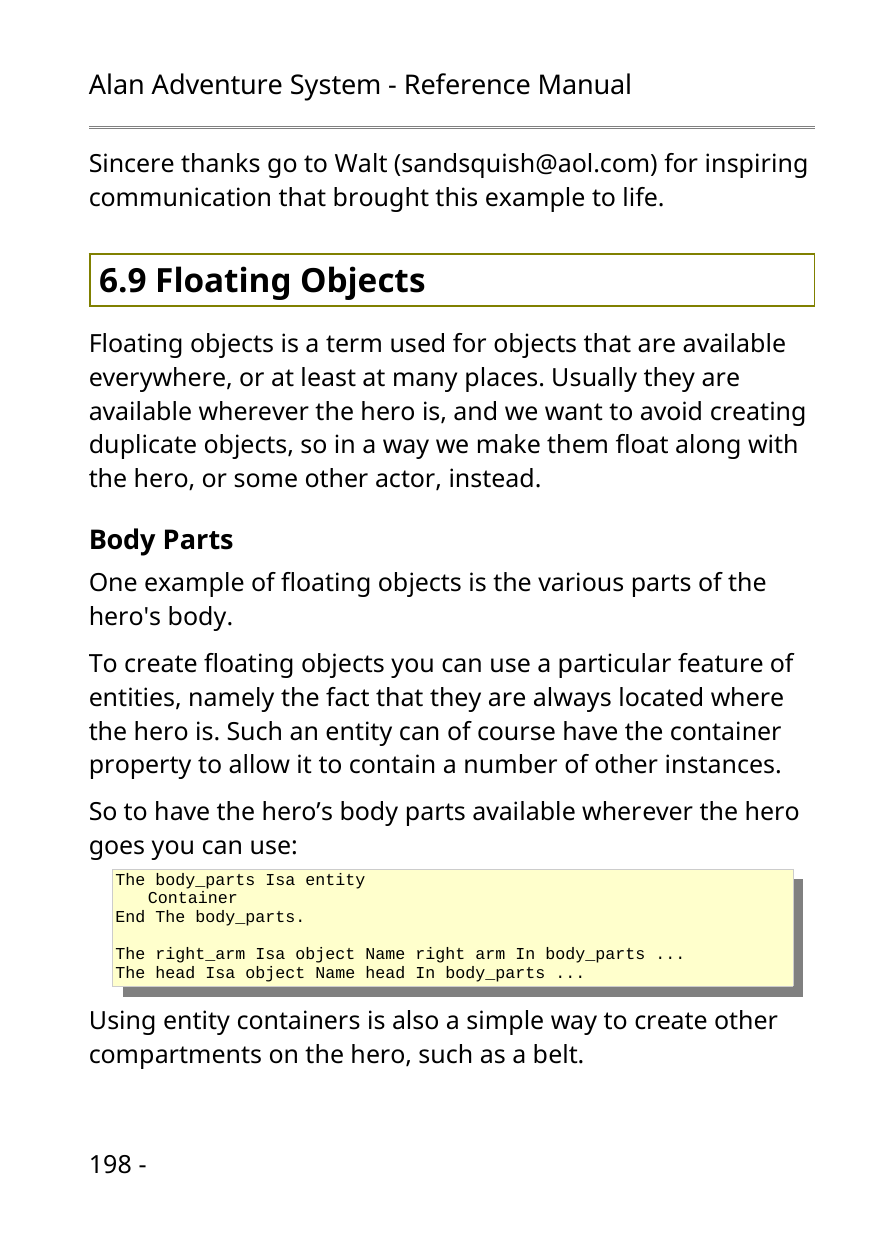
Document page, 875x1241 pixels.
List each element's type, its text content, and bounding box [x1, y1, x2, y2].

text Using entity containers is also a simple way to create other compartments on the hero, such as a belt. [88, 1003, 815, 1071]
text So to have the hero’s body parts available wher­ever the hero goes you can use: [88, 794, 815, 862]
subtitle Body Parts [88, 521, 815, 558]
subtitle Floating Objects [91, 255, 814, 305]
text To create floating objects you can use a particular feature of entities, name­ly the fact that they are always located where the hero is. Such an entity can of course have the container property to allow it to contain a number of other instances. [88, 646, 815, 781]
text Floating objects is a term used for objects that are available everywhere, or at least at many places. Usually they are available wherever the hero is, and we want to avoid creating duplicate objects, so in a way we make them float along with the hero, or some other actor, instead. [88, 326, 815, 495]
text One example of floating objects is the various parts of the hero's body. [88, 565, 815, 633]
text The body_parts Isa entity Container End The body_parts. The right_arm Isa object Name right arm In body_parts ... The head Isa object Name head In body_parts ... [113, 870, 793, 986]
text Sincere thanks go to Walt (sandsquish@aol.com) for inspiring communica­tion that brought this example to life. [88, 146, 815, 213]
